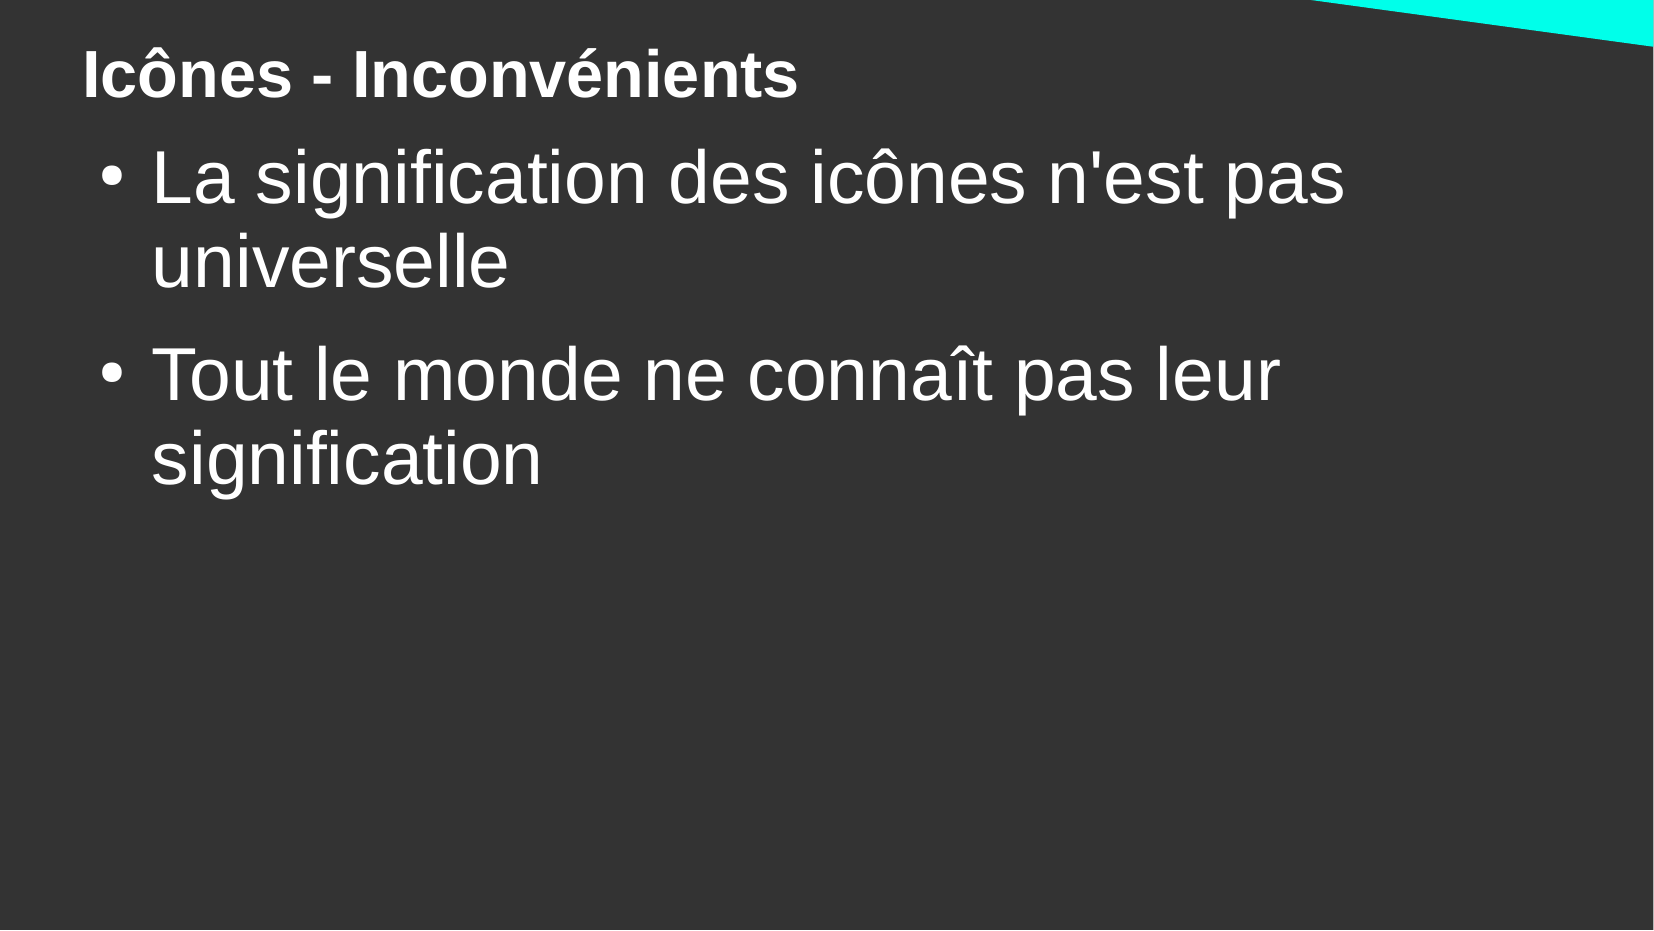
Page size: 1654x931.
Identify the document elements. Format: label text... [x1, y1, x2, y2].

title Icônes - Inconvénients [82, 37, 1571, 114]
list La signification des icônes n'est pas universelle Tout le monde ne connaît pas leur signification [80, 135, 1620, 709]
text_box [1310, 0, 1654, 47]
